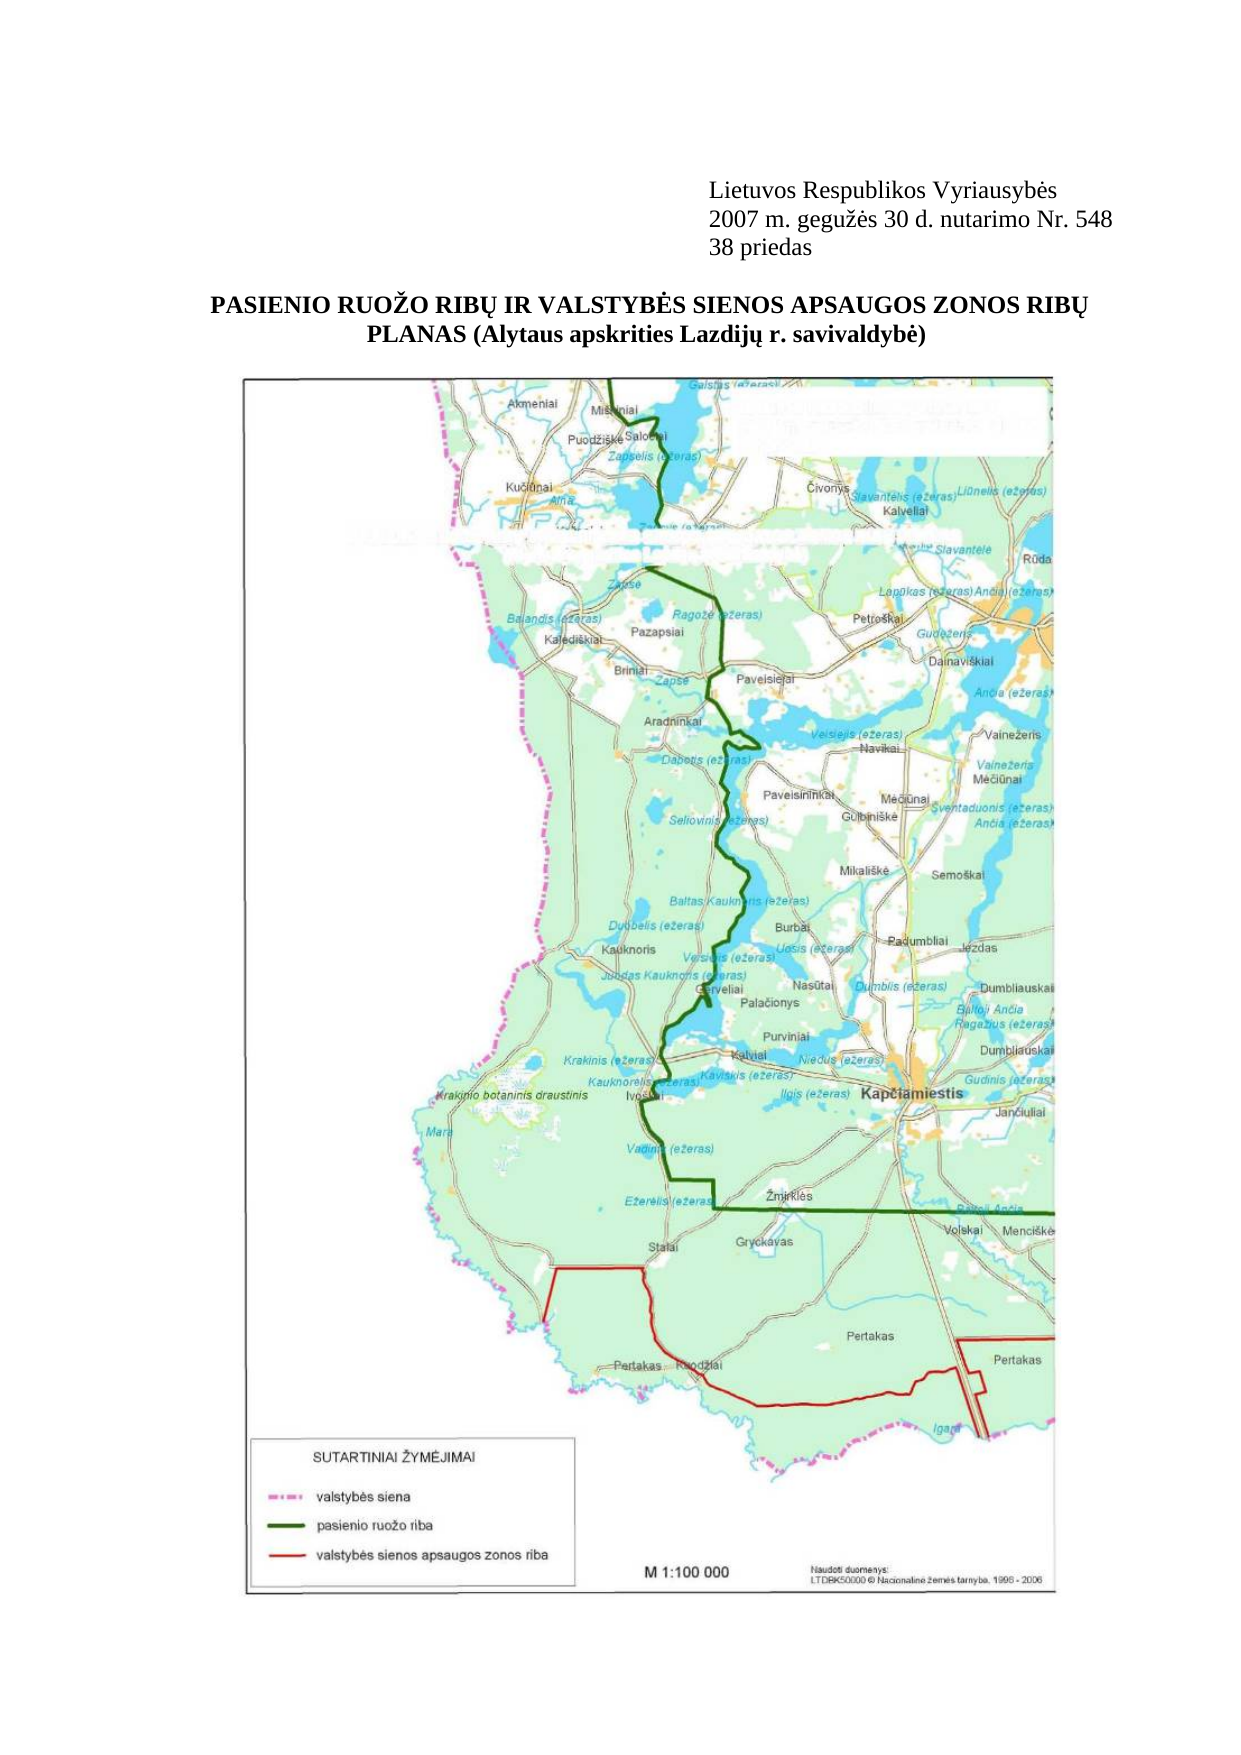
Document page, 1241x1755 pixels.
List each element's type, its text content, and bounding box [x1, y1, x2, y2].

text PASIENIO RUOŽO RIBŲ IR VALSTYBĖS SIENOS APSAUGOS ZONOS RIBŲ PLANAS (Alytaus apskrities Lazdijų r. savivaldybė) [177, 290, 1122, 347]
text 2007 m. gegužės 30 d. nutarimo Nr. 548 [177, 204, 1122, 232]
text Lietuvos Respublikos Vyriausybės [177, 175, 1122, 204]
text 38 priedas [177, 232, 1122, 261]
